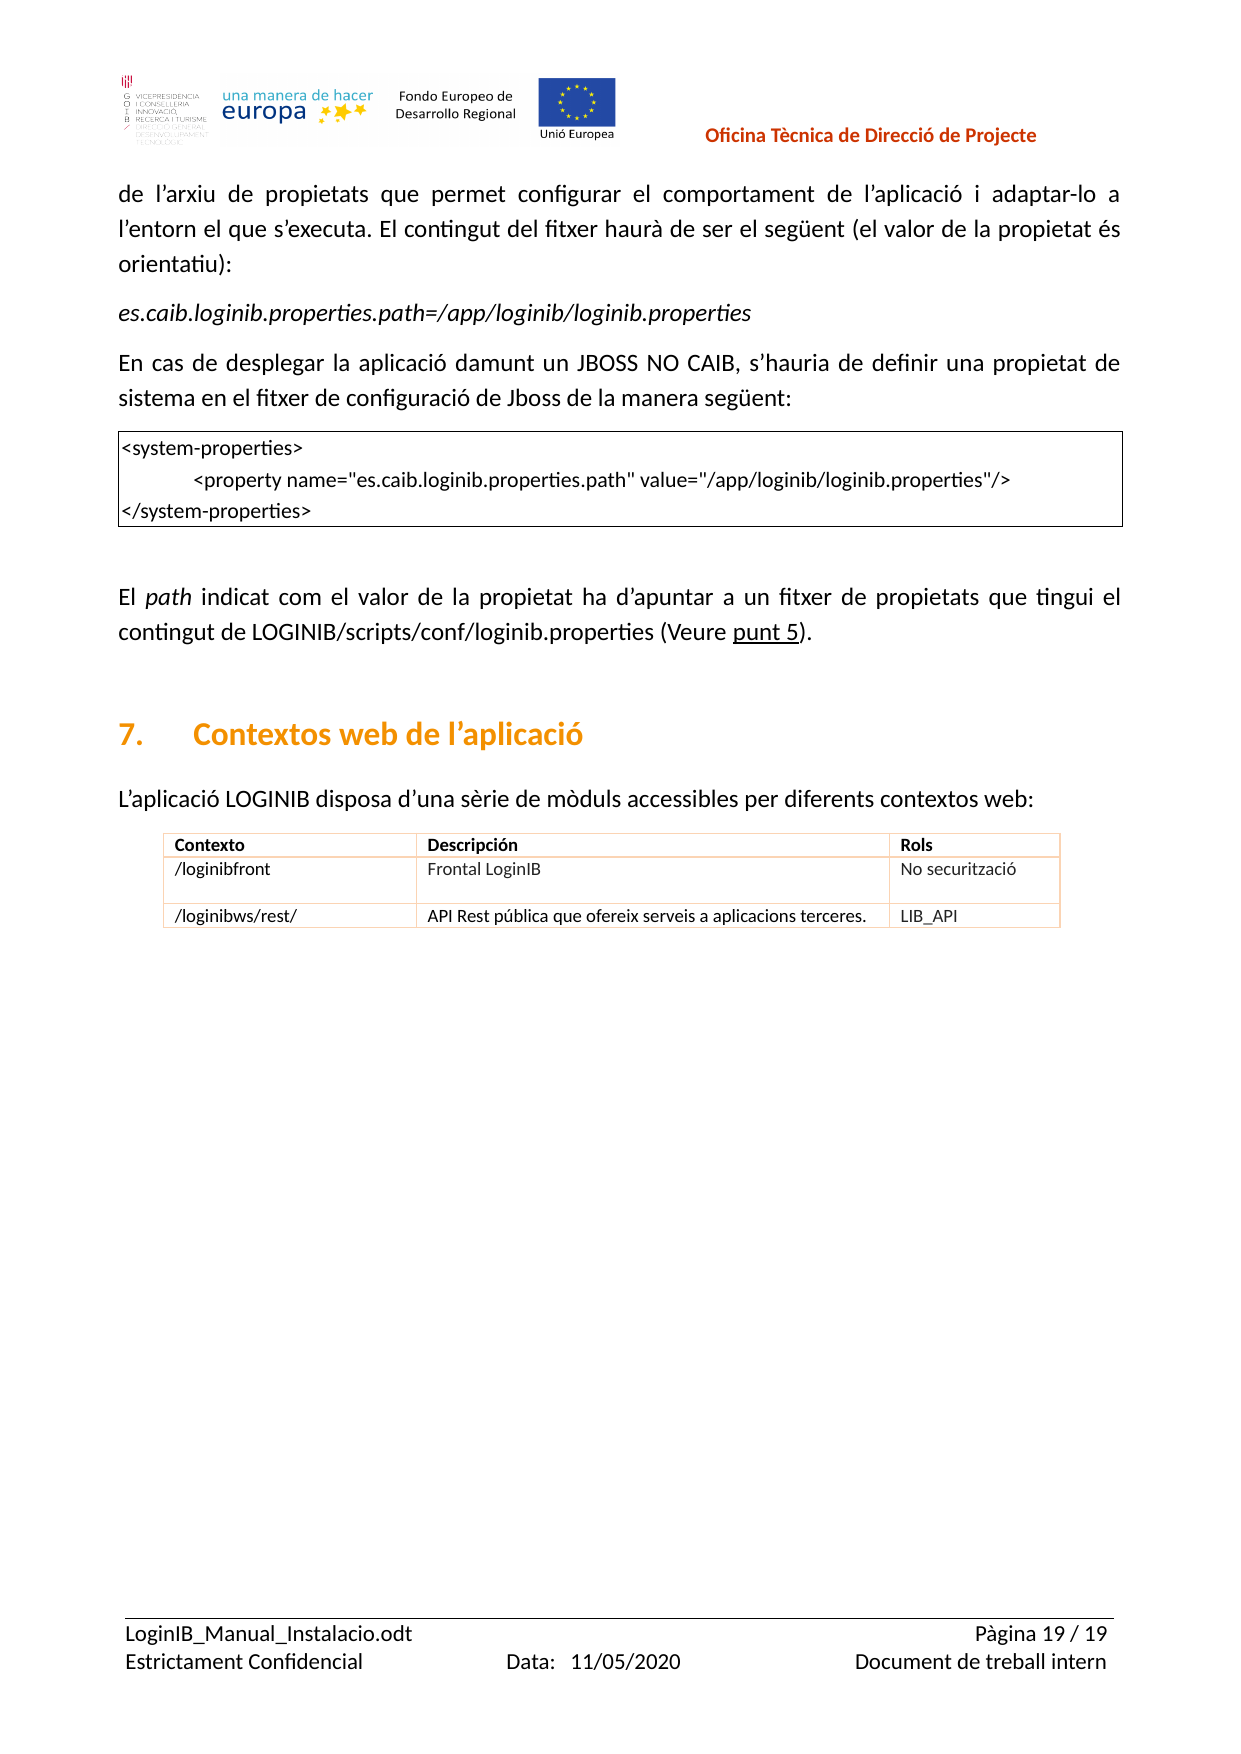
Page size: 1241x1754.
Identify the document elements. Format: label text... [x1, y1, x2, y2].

text </system-properties> [119, 494, 1122, 526]
picture [118, 73, 213, 147]
text L’aplicació LOGINIB disposa d’una sèrie de mòduls accessibles per diferents contextos web: [118, 783, 1122, 813]
text <property name="es.caib.loginib.properties.path" value="/app/loginib/loginib.properties"/> [119, 463, 1122, 492]
table_cell Frontal LoginIB [417, 858, 889, 903]
text <system-properties> [119, 432, 1122, 461]
table_header Rols [890, 834, 1059, 856]
picture [219, 73, 621, 147]
subtitle Contextos web de l’aplicació [118, 713, 1122, 753]
text es.caib.loginib.properties.path=/app/loginib/loginib.properties [118, 297, 1122, 328]
text de l’arxiu de propietats que permet configurar el comportament de l’aplicació i adaptar-lo a l’entorn el que s’executa. El contingut del fitxer haurà de ser el següent (el valor de la propietat és orientatiu): [118, 178, 1122, 278]
table_cell LIB_API [890, 904, 1059, 927]
text El path indicat com el valor de la propietat ha d’apuntar a un fitxer de propietats que tingui el contingut de LOGINIB/scripts/conf/loginib.properties (Veure punt 5). [118, 581, 1122, 646]
table_header Descripción [417, 834, 889, 856]
table_cell No securització [890, 858, 1059, 903]
table_cell API Rest pública que ofereix serveis a aplicacions terceres. [417, 904, 889, 927]
table_header Contexto [164, 834, 416, 856]
text En cas de desplegar la aplicació damunt un JBOSS NO CAIB, s’hauria de definir una propietat de sistema en el fitxer de configuració de Jboss de la manera següent: [118, 347, 1122, 412]
table_cell /loginibws/rest/ [164, 904, 416, 927]
table_cell /loginibfront [164, 858, 416, 903]
